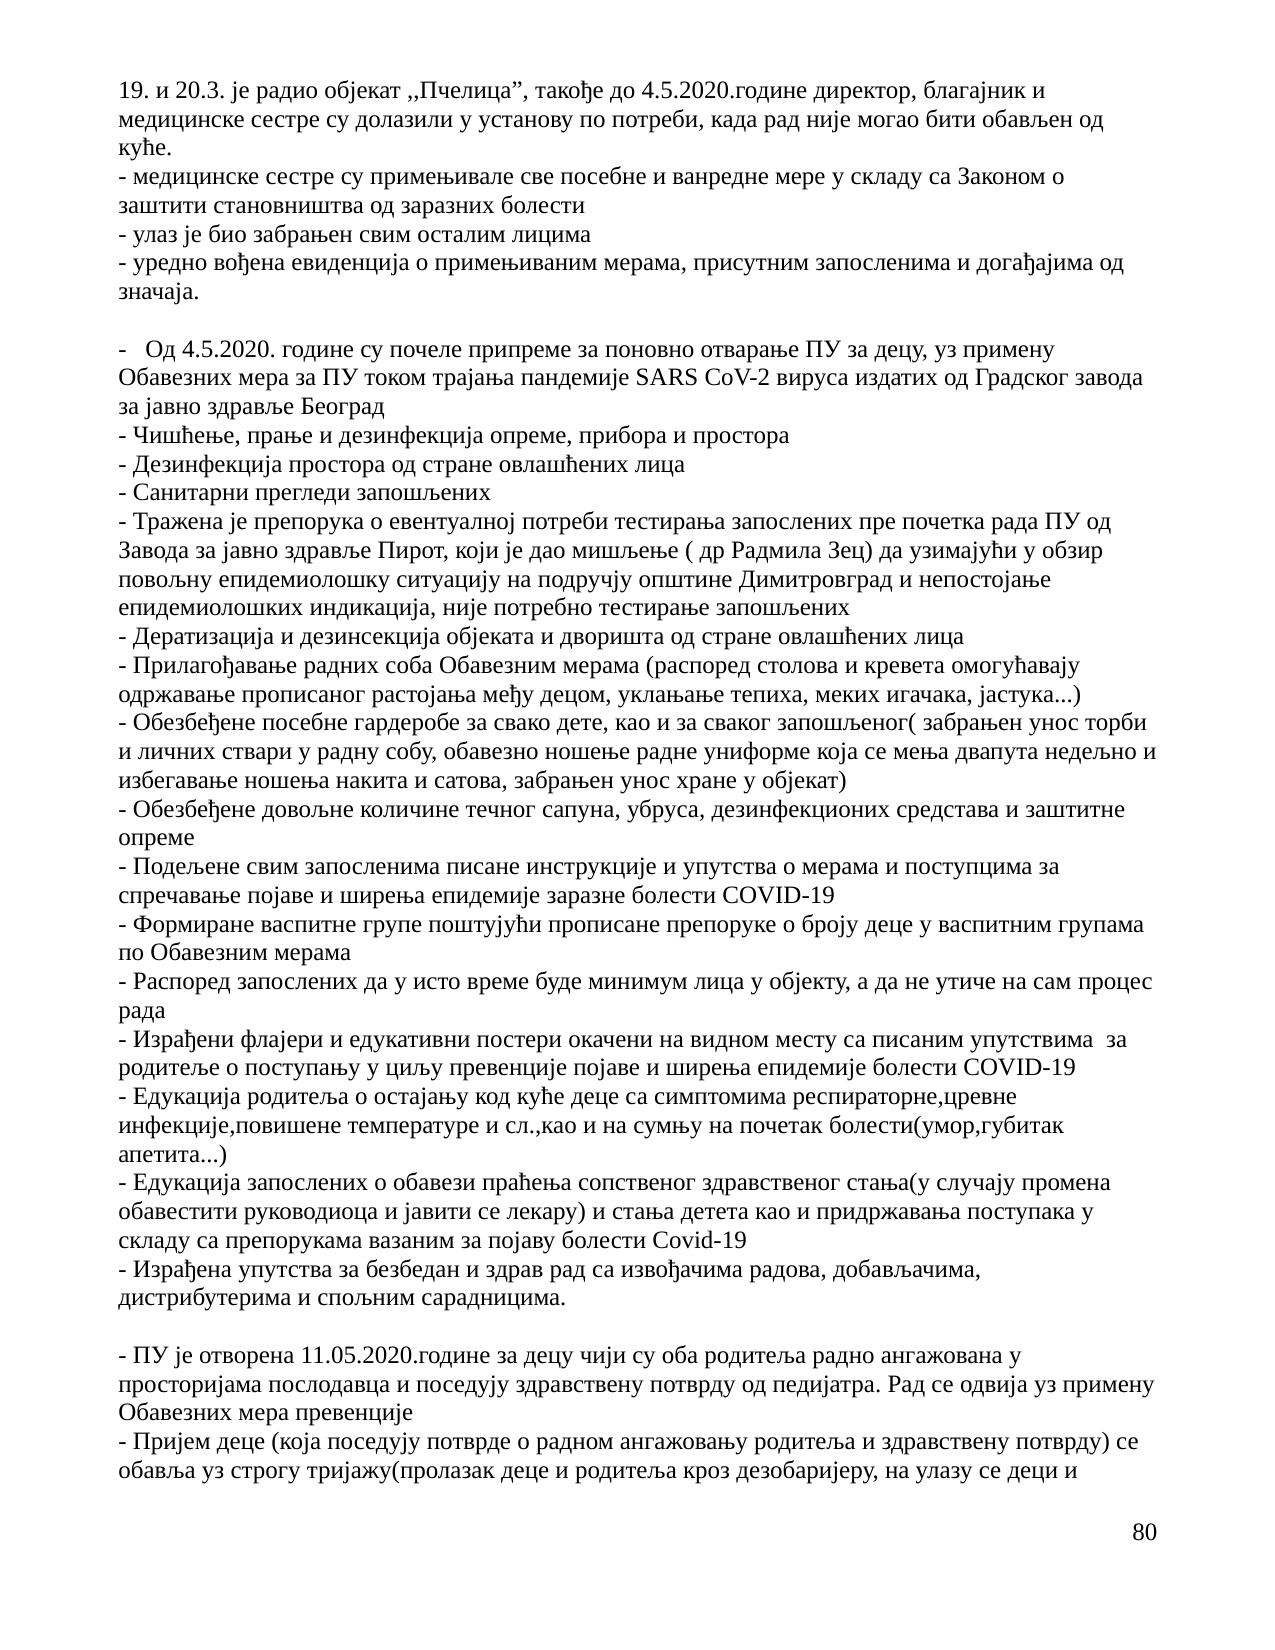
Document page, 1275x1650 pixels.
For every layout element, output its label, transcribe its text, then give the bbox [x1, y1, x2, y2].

text - Санитарни прегледи запошљених [118, 477, 1157, 506]
text - Од 4.5.2020. године су почеле припреме за поновно отварање ПУ за децу, уз примену Обавезних мера за ПУ током трајања пандемије SARS CoV-2 вируса издатих од Градског завода за јавно здравље Београд [118, 334, 1157, 420]
text - Дератизација и дезинсекција објеката и дворишта од стране овлашћених лица [118, 621, 1157, 650]
text - Дезинфекција простора од стране овлашћених лица [118, 449, 1157, 477]
text - Чишћење, прање и дезинфекција опреме, прибора и простора [118, 420, 1157, 449]
text 19. и 20.3. је радио објекат ,,Пчелица”, такође до 4.5.2020.године директор, благајник и медицинске сестре су долазили у установу по потреби, када рад није могао бити обављен од куће. [118, 75, 1157, 161]
text - уредно вођена евиденција о примењиваним мерама, присутним запосленима и догађајима од значаја. [118, 247, 1157, 305]
text - Обезбеђене посебне гардеробе за свако дете, као и за сваког запошљеног( забрањен унос торби и личних ствари у радну собу, обавезно ношење радне униформе која се мења двапута недељно и избегавање ношења накита и сатова, забрањен унос хране у објекат) [118, 707, 1157, 794]
text - Едукација родитеља о остајању код куће деце са симптомима респираторне,цревне инфекције,повишене температуре и сл.,као и на сумњу на почетак болести(умор,губитак апетита...) [118, 1081, 1157, 1167]
text - Израђена упутства за безбедан и здрав рад са извођачима радова, добављачима, дистрибутерима и спољним сарадницима. [118, 1254, 1157, 1311]
text - Израђени флајери и едукативни постери окачени на видном месту са писаним упутствима за родитеље о поступању у циљу превенције појаве и ширења епидемије болести COVID-19 [118, 1024, 1157, 1081]
text - Распоред запослених да у исто време буде минимум лица у објекту, а да не утиче на сам процес рада [118, 966, 1157, 1024]
text - медицинске сестре су примењивале све посебне и ванредне мере у складу са Законом о заштити становништва од заразних болести [118, 161, 1157, 219]
text - Прилагођавање радних соба Обавезним мерама (распоред столова и кревета омогућавају одржавање прописаног растојања међу децом, уклањање тепиха, меких игачака, јастука...) [118, 650, 1157, 707]
text - Пријем деце (која поседују потврде о радном ангажовању родитеља и здравствену потврду) се обавља уз строгу тријажу(пролазак деце и родитеља кроз дезобаријеру, на улазу се деци и [118, 1426, 1157, 1484]
text - Формиране васпитне групе поштујући прописане препоруке о броју деце у васпитним групама по Обавезним мерама [118, 909, 1157, 966]
text - ПУ је отворена 11.05.2020.године за децу чији су оба родитеља радно ангажована у просторијама послодавца и поседују здравствену потврду од педијатра. Рад се одвија уз примену Обавезних мера превенције [118, 1340, 1157, 1426]
text - Едукација запослених о обавези праћења сопственог здравственог стања(у случају промена обавестити руководиоца и јавити се лекару) и стања детета као и придржавања поступака у складу са препорукама вазаним за појаву болести Covid-19 [118, 1167, 1157, 1254]
text - улаз је био забрањен свим осталим лицима [118, 219, 1157, 247]
text - Обезбеђене довољне количине течног сапуна, убруса, дезинфекционих средстава и заштитне опреме [118, 794, 1157, 851]
text - Тражена је препорука о евентуалној потреби тестирања запослених пре почетка рада ПУ од Завода за јавно здравље Пирот, који је дао мишљење ( др Радмила Зец) да узимајући у обзир повољну епидемиолошку ситуацију на подручју општине Димитровград и непостојање епидемиолошких индикација, није потребно тестирање запошљених [118, 506, 1157, 621]
text - Подељене свим запосленима писане инструкције и упутства о мерама и поступцима за спречавање појаве и ширења епидемије заразне болести COVID-19 [118, 851, 1157, 909]
